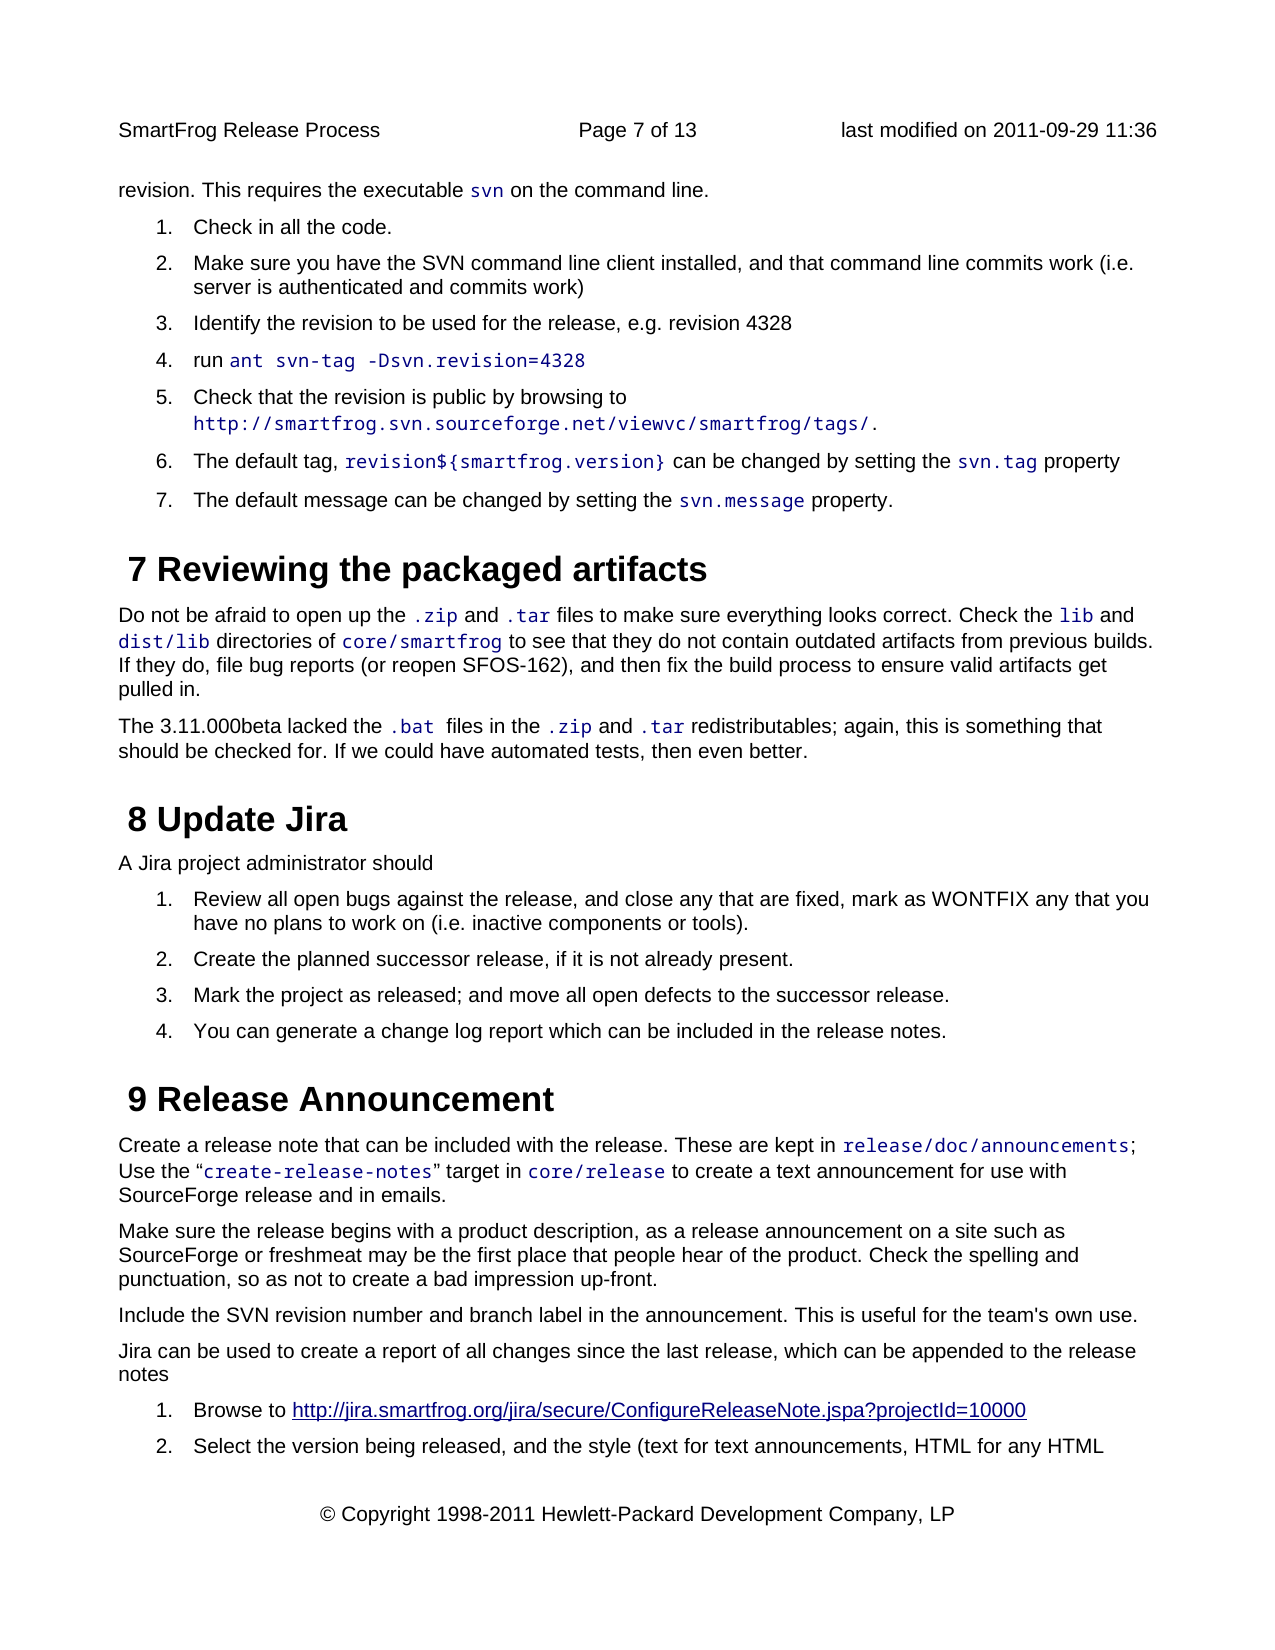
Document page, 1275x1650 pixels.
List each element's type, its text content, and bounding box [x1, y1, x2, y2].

list Make sure you have the SVN command line client installed, and that command line commits work (i.e. server is authenticated and commits work) [156, 252, 1157, 299]
list The default message can be changed by setting the svn.message property. [156, 486, 1157, 512]
list Mark the project as released; and move all open defects to the successor release. [156, 983, 1157, 1007]
list Select the version being released, and the style (text for text announcements, HTML for any HTML [156, 1435, 1157, 1458]
list Review all open bugs against the release, and close any that are fixed, mark as WONTFIX any that you have no plans to work on (i.e. inactive components or tools). [156, 888, 1157, 935]
list Check that the revision is public by browsing to http://smartfrog.svn.sourceforge.net/viewvc/smartfrog/tags/. [156, 386, 1157, 435]
list Browse to http://jira.smartfrog.org/jira/secure/ConfigureReleaseNote.jspa?projectId=10000 [156, 1399, 1157, 1422]
list The default tag, revision${smartfrog.version} can be changed by setting the svn.tag property [156, 448, 1157, 474]
text Make sure the release begins with a product description, as a release announcement on a site such as SourceForge or freshmeat may be the first place that people hear of the product. Check the spelling and punctuation, so as not to create a bad impression up-front. [118, 1220, 1157, 1291]
subtitle Update Jira [118, 800, 1157, 839]
text A Jira project administrator should [118, 852, 1157, 875]
text Jira can be used to create a report of all changes since the last release, which can be appended to the release notes [118, 1339, 1157, 1386]
list Create the planned successor release, if it is not already present. [156, 947, 1157, 971]
list You can generate a change log report which can be included in the release notes. [156, 1019, 1157, 1043]
text Do not be afraid to open up the .zip and .tar files to make sure everything looks correct. Check the lib and dist/lib directories of core/smartfrog to see that they do not contain outdated artifacts from previous builds. If they do, file bug reports (or reopen SFOS-162), and then fix the build process to ensure valid artifacts get pulled in. [118, 601, 1157, 701]
list Identify the revision to be used for the release, e.g. revision 4328 [156, 311, 1157, 335]
text revision. This requires the executable svn on the command line. [118, 177, 1157, 203]
subtitle Reviewing the packaged artifacts [118, 550, 1157, 589]
list Check in all the code. [156, 216, 1157, 239]
text The 3.11.000beta lacked the .bat files in the .zip and .tar redistributables; again, this is something that should be checked for. If we could have automated tests, then even better. [118, 713, 1157, 763]
subtitle Release Announcement [118, 1080, 1157, 1119]
text Create a release note that can be included with the release. These are kept in release/doc/announcements; Use the “create-release-notes” target in core/release to create a text announcement for use with SourceForge release and in emails. [118, 1132, 1157, 1207]
list run ant svn-tag -Dsvn.revision=4328 [156, 347, 1157, 373]
text Include the SVN revision number and branch label in the announcement. This is useful for the team's own use. [118, 1303, 1157, 1327]
